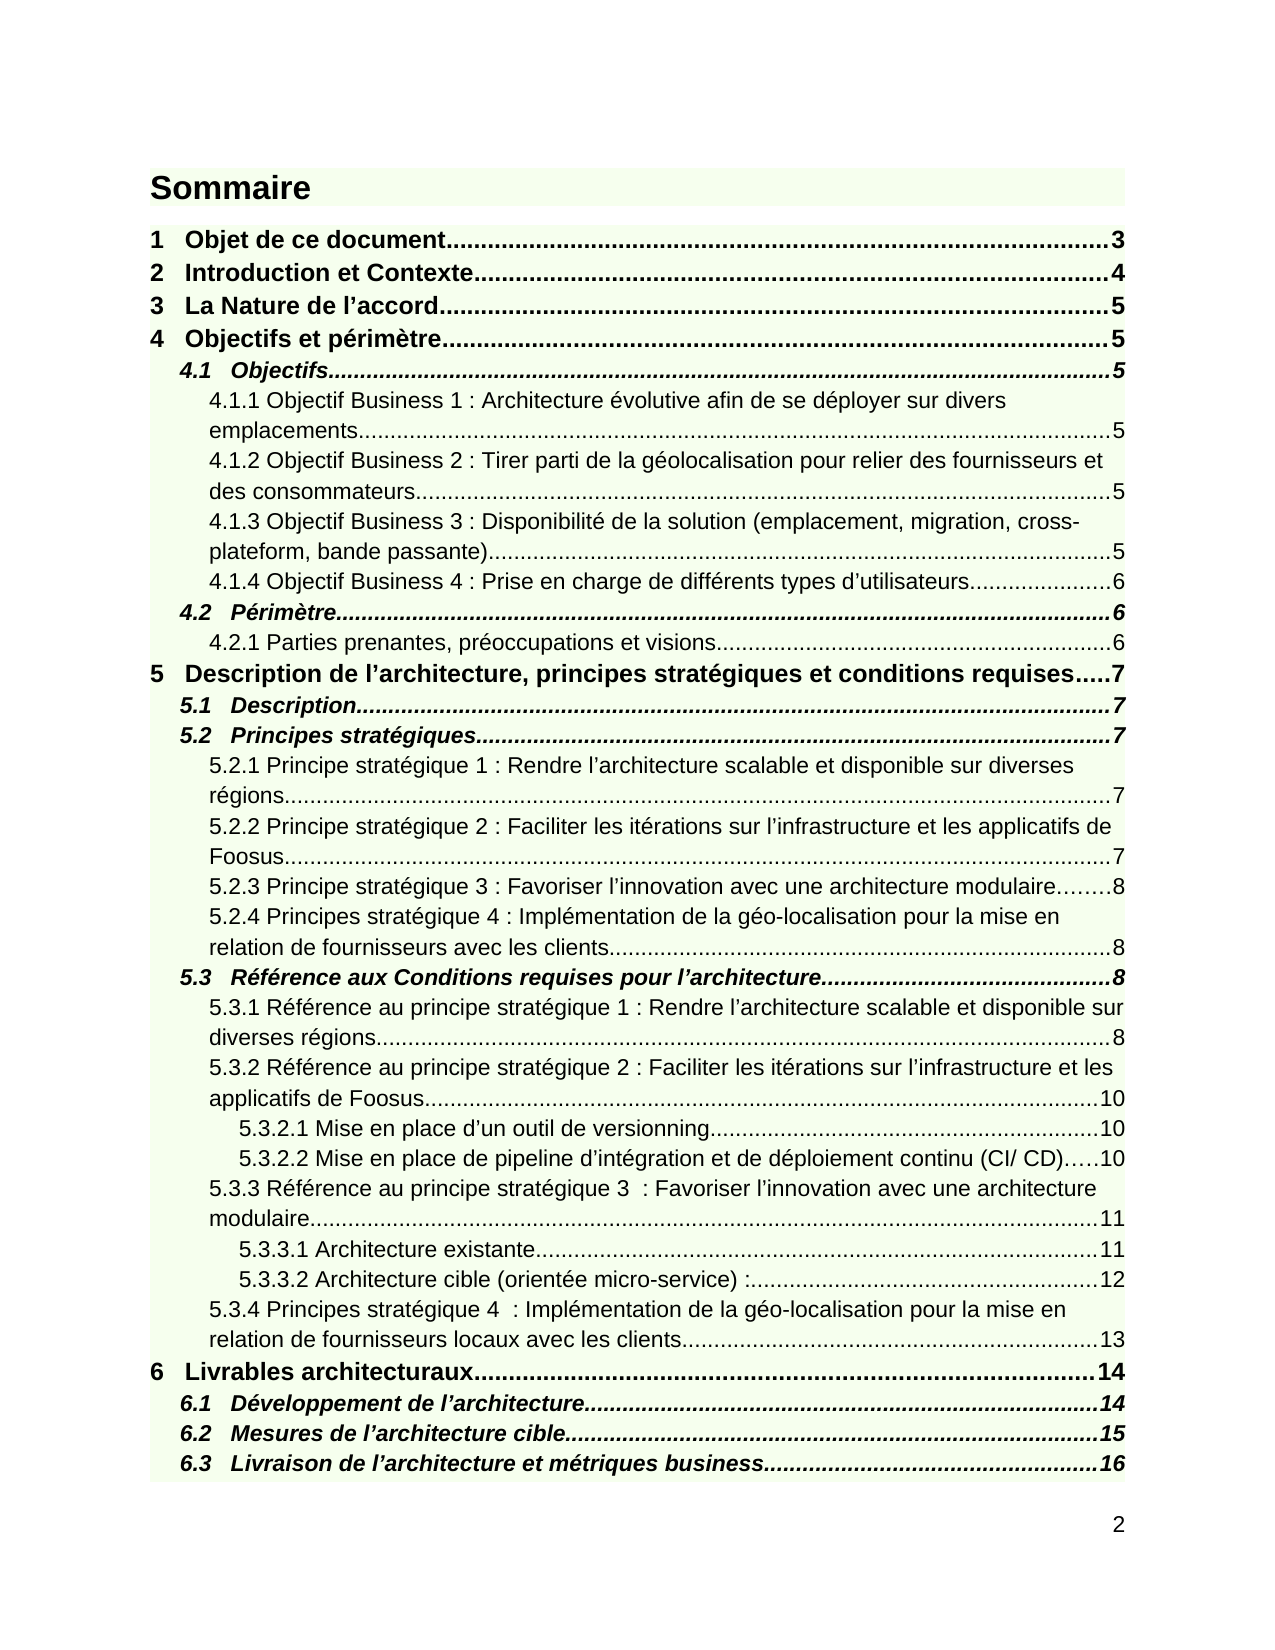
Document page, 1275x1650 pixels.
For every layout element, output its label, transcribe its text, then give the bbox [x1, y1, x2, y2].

text 5.2.2 Principe stratégique 2 : Faciliter les itérations sur l’infrastructure et les applicatifs de Foosus 7 [209, 813, 1125, 869]
text 4.2 Périmètre 6 [179, 598, 1125, 625]
text 4.1 Objectifs 5 [179, 357, 1125, 383]
text 5.2.3 Principe stratégique 3 : Favoriser l’innovation avec une architecture modulaire 8 [209, 873, 1125, 899]
text 5.3.1 Référence au principe stratégique 1 : Rendre l’architecture scalable et disponible sur diverses régions 8 [209, 994, 1125, 1051]
text 6.1 Développement de l’architecture 14 [179, 1389, 1125, 1416]
text 4.1.1 Objectif Business 1 : Architecture évolutive afin de se déployer sur divers emplacements 5 [209, 387, 1125, 443]
text 4.1.3 Objectif Business 3 : Disponibilité de la solution (emplacement, migration, cross-plateform, bande passante) 5 [209, 508, 1125, 564]
text 5.3.2.1 Mise en place d’un outil de versionning 10 [238, 1115, 1125, 1141]
text 5.3.3.2 Architecture cible (orientée micro-service) : 12 [238, 1266, 1125, 1292]
text 5.1 Description 7 [179, 692, 1125, 718]
text 6 Livrables architecturaux 14 [150, 1356, 1125, 1385]
text 5.3 Référence aux Conditions requises pour l’architecture 8 [179, 964, 1125, 990]
text 4.2.1 Parties prenantes, préoccupations et visions 6 [209, 629, 1125, 655]
text 5.3.3.1 Architecture existante 11 [238, 1236, 1125, 1262]
text 4.1.2 Objectif Business 2 : Tirer parti de la géolocalisation pour relier des fournisseurs et des consommateurs 5 [209, 447, 1125, 504]
text 5.2.1 Principe stratégique 1 : Rendre l’architecture scalable et disponible sur diverses régions 7 [209, 752, 1125, 809]
text 5.2 Principes stratégiques 7 [179, 722, 1125, 748]
text 6.3 Livraison de l’architecture et métriques business 16 [179, 1450, 1125, 1476]
text 4.1.4 Objectif Business 4 : Prise en charge de différents types d’utilisateurs 6 [209, 568, 1125, 594]
text 5.3.2.2 Mise en place de pipeline d’intégration et de déploiement continu (CI/ CD) 10 [238, 1145, 1125, 1171]
text 5.3.2 Référence au principe stratégique 2 : Faciliter les itérations sur l’infrastructure et les applicatifs de Foosus 10 [209, 1054, 1125, 1111]
text 5 Description de l’architecture, principes stratégiques et conditions requises 7 [150, 659, 1125, 688]
text 1 Objet de ce document 3 [150, 225, 1125, 253]
subtitle Sommaire [150, 168, 1125, 206]
text 5.3.3 Référence au principe stratégique 3 : Favoriser l’innovation avec une architecture modulaire 11 [209, 1175, 1125, 1232]
text 3 La Nature de l’accord 5 [150, 291, 1125, 319]
text 5.3.4 Principes stratégique 4 : Implémentation de la géo-localisation pour la mise en relation de fournisseurs locaux avec les clients 13 [209, 1296, 1125, 1353]
text 5.2.4 Principes stratégique 4 : Implémentation de la géo-localisation pour la mise en relation de fournisseurs avec les clients 8 [209, 903, 1125, 960]
text 6.2 Mesures de l’architecture cible 15 [179, 1420, 1125, 1446]
text 2 Introduction et Contexte 4 [150, 258, 1125, 286]
text 4 Objectifs et périmètre 5 [150, 324, 1125, 352]
